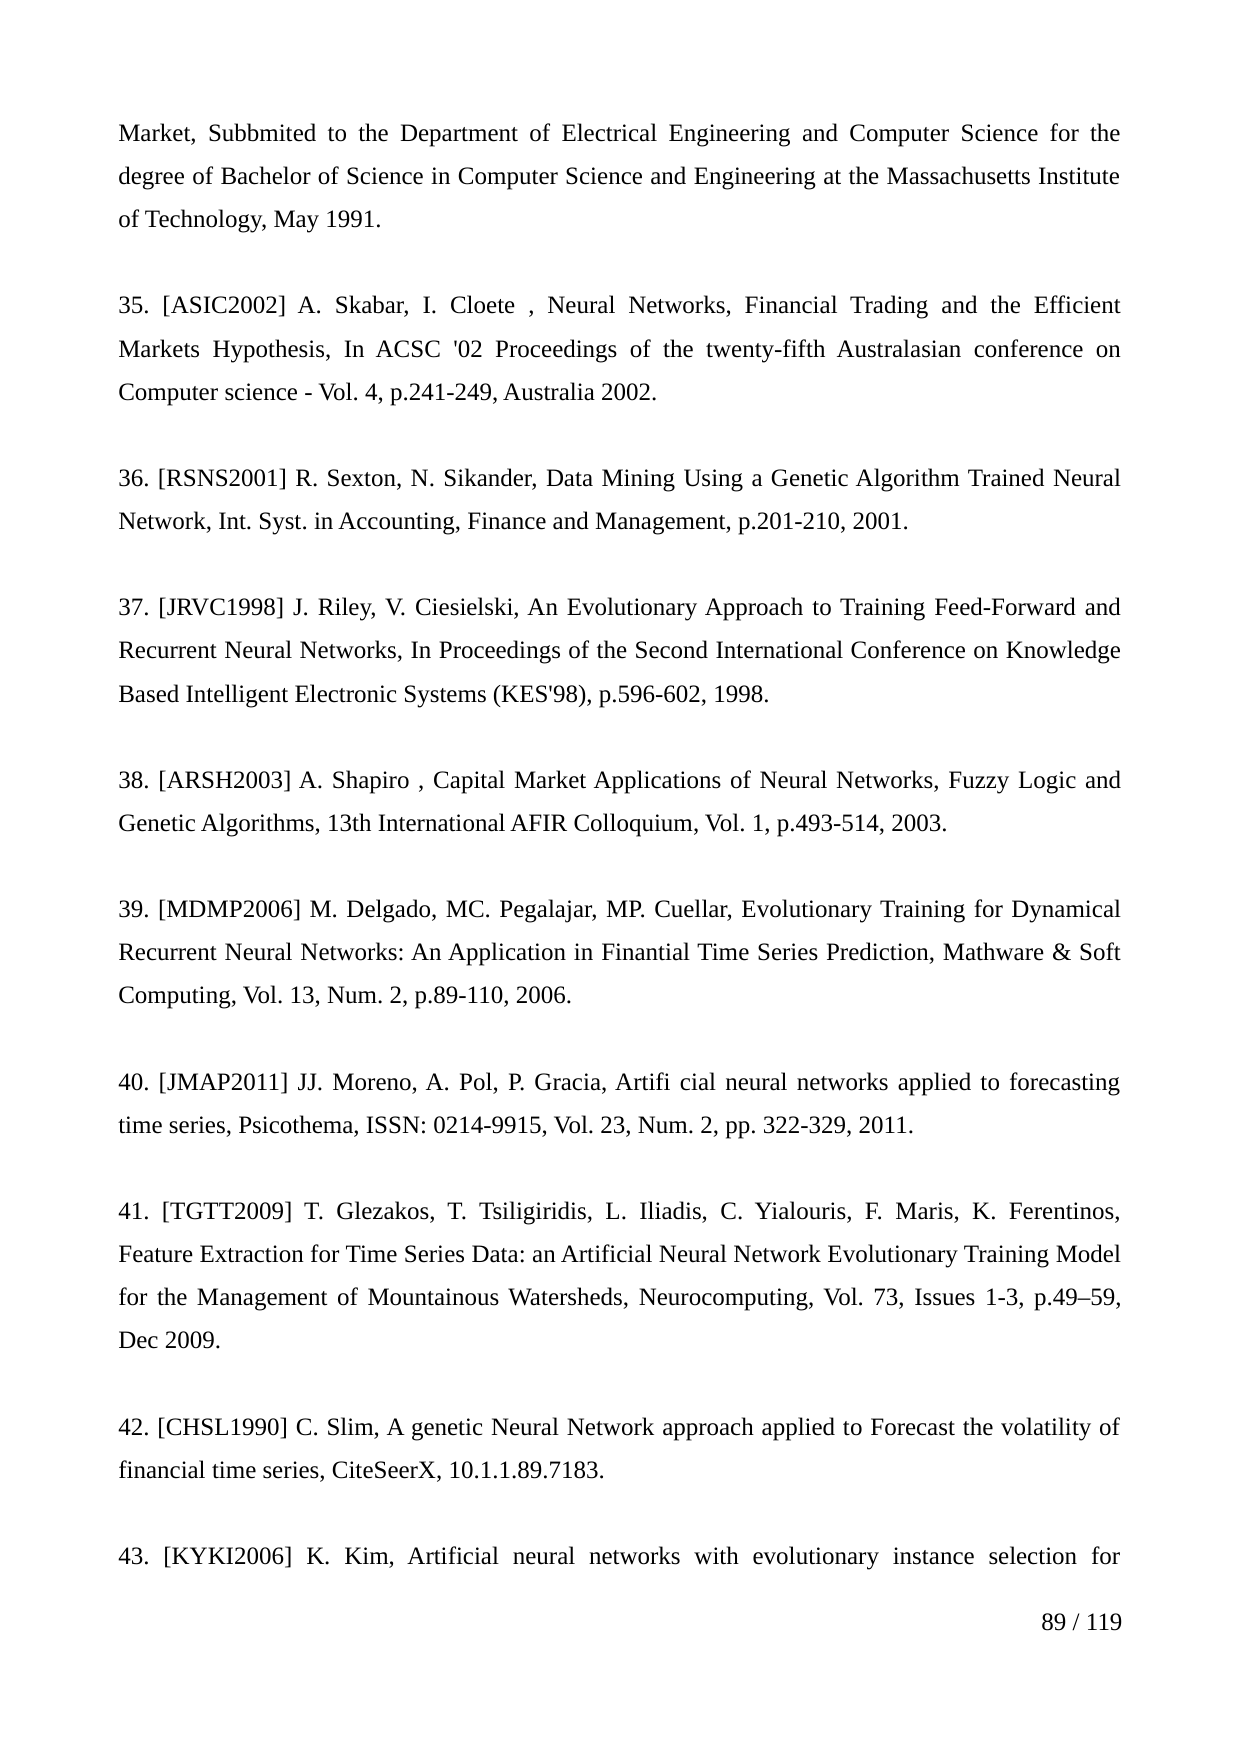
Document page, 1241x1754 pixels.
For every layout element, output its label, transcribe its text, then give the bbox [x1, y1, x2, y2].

text 41. [TGTT2009] T. Glezakos, T. Tsiligiridis, L. Iliadis, C. Yialouris, F. Maris, K. Ferentinos, Feature Extraction for Time Series Data: an Artificial Neural Network Evolutionary Training Model for the Management of Mountainous Watersheds, Neurocomputing, Vol. 73, Issues 1-3, p.49–59, Dec 2009. [118, 1196, 1122, 1354]
text 36. [RSNS2001] R. Sexton, N. Sikander, Data Mining Using a Genetic Algorithm Trained Neural Network, Int. Syst. in Accounting, Finance and Management, p.201-210, 2001. [118, 463, 1122, 535]
text 35. [ASIC2002] A. Skabar, I. Cloete , Neural Networks, Financial Trading and the Efficient Markets Hypothesis, In ACSC '02 Proceedings of the twenty-fifth Australasian conference on Computer science - Vol. 4, p.241-249, Australia 2002. [118, 291, 1122, 406]
text Market, Subbmited to the Department of Electrical Engineering and Computer Science for the degree of Bachelor of Science in Computer Science and Engineering at the Massachusetts Institute of Technology, May 1991. [118, 118, 1122, 233]
text 38. [ARSH2003] A. Shapiro , Capital Market Applications of Neural Networks, Fuzzy Logic and Genetic Algorithms, 13th International AFIR Colloquium, Vol. 1, p.493-514, 2003. [118, 765, 1122, 837]
text 40. [JMAP2011] JJ. Moreno, A. Pol, P. Gracia, Artifi cial neural networks applied to forecasting time series, Psicothema, ISSN: 0214-9915, Vol. 23, Num. 2, pp. 322-329, 2011. [118, 1067, 1122, 1139]
text 37. [JRVC1998] J. Riley, V. Ciesielski, An Evolutionary Approach to Training Feed-Forward and Recurrent Neural Networks, In Proceedings of the Second International Conference on Knowledge Based Intelligent Electronic Systems (KES'98), p.596-602, 1998. [118, 592, 1122, 707]
text 43. [KYKI2006] K. Kim, Artificial neural networks with evolutionary instance selection for [118, 1541, 1122, 1570]
text 42. [CHSL1990] C. Slim, A genetic Neural Network approach applied to Forecast the volatility of financial time series, CiteSeerX, 10.1.1.89.7183. [118, 1412, 1122, 1484]
text 39. [MDMP2006] M. Delgado, MC. Pegalajar, MP. Cuellar, Evolutionary Training for Dynamical Recurrent Neural Networks: An Application in Finantial Time Series Prediction, Mathware & Soft Computing, Vol. 13, Num. 2, p.89-110, 2006. [118, 894, 1122, 1009]
